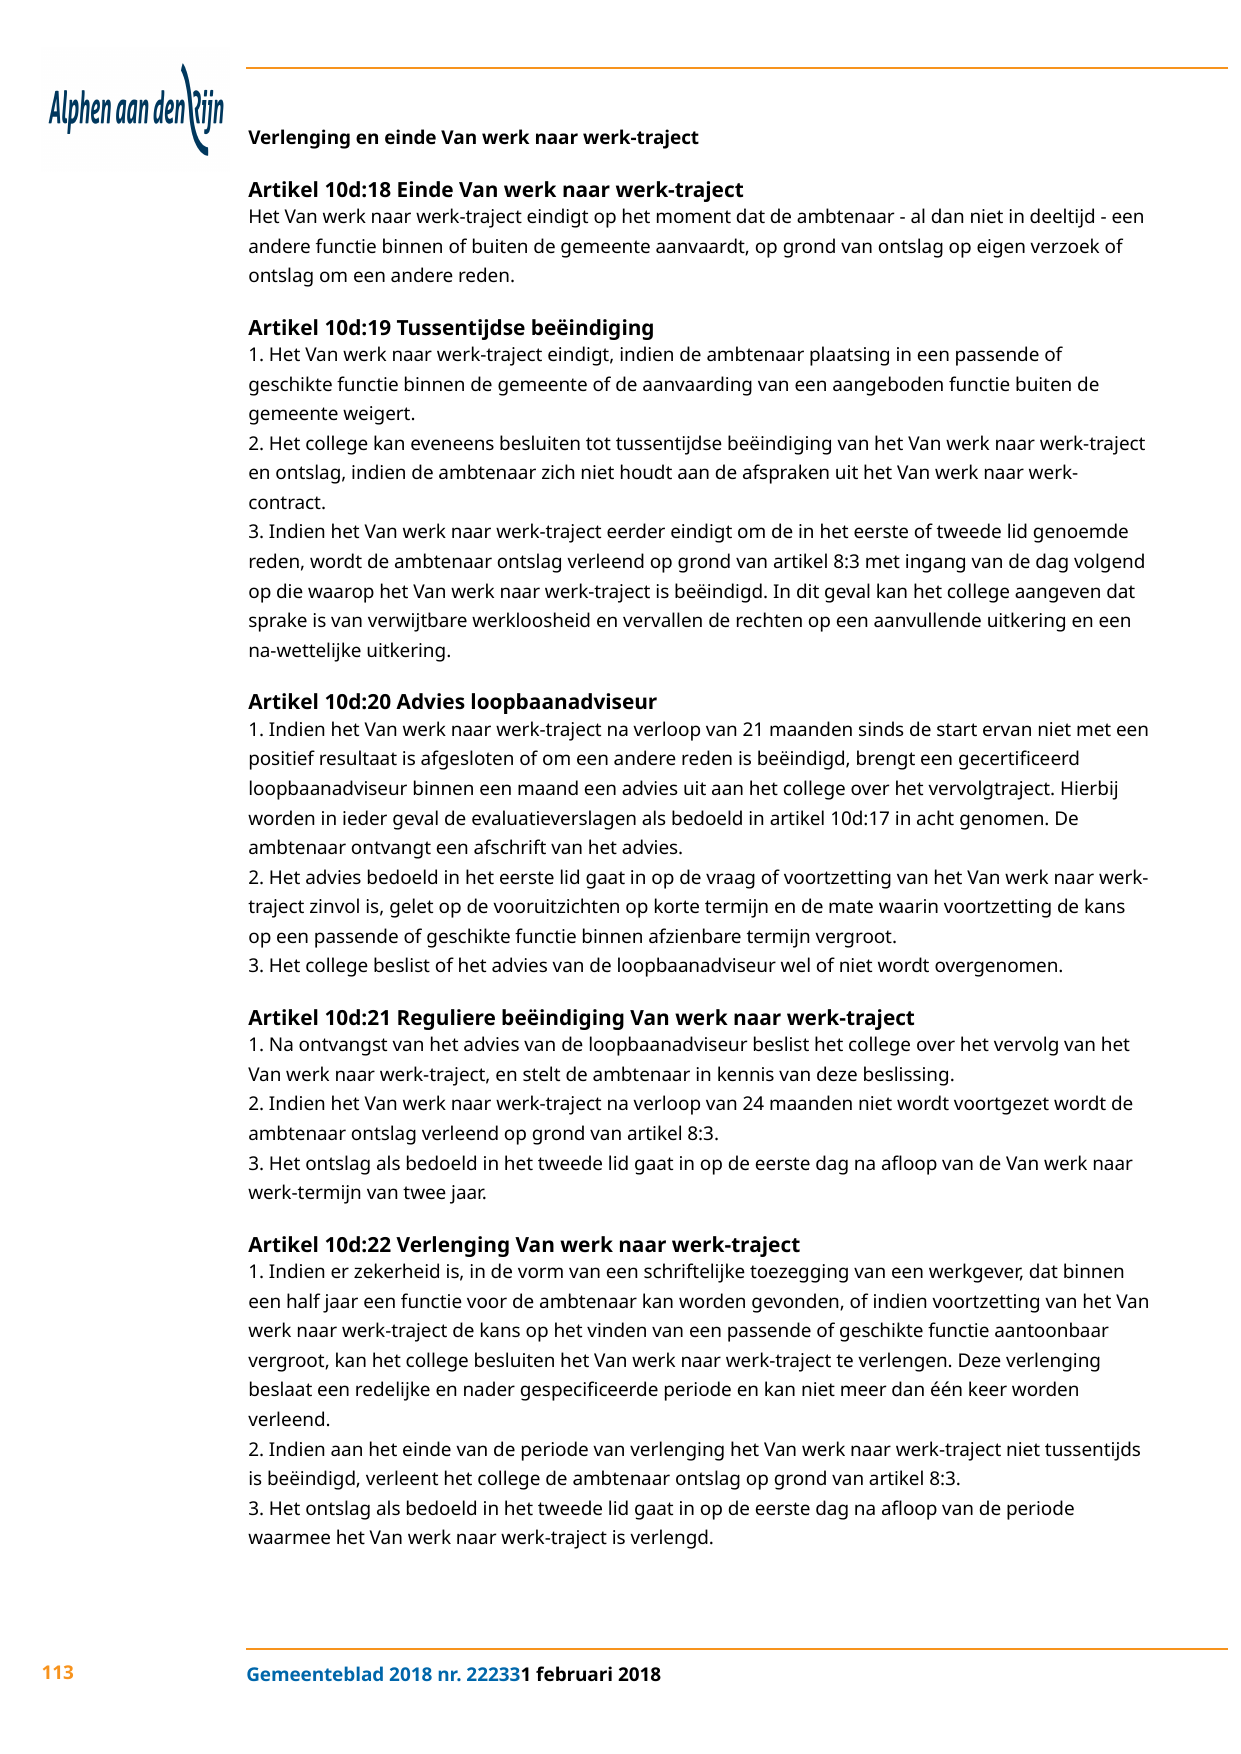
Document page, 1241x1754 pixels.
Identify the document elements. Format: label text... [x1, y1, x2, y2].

text Artikel 10d:22 Verlenging Van werk naar werk-traject [248, 1230, 1152, 1258]
text 1. Na ontvangst van het advies van de loopbaanadviseur beslist het college over het vervolg van het Van werk naar werk-traject, en stelt de ambtenaar in kennis van deze beslissing. [248, 1031, 1152, 1087]
text 3. Het college beslist of het advies van de loopbaanadviseur wel of niet wordt overgenomen. [248, 953, 1152, 978]
text 3. Indien het Van werk naar werk-traject eerder eindigt om de in het eerste of tweede lid genoemde reden, wordt de ambtenaar ontslag verleend op grond van artikel 8:3 met ingang van de dag volgend op die waarop het Van werk naar werk-traject is beëindigd. In dit geval kan het college aangeven dat sprake is van verwijtbare werkloosheid en vervallen de rechten op een aanvullende uitkering en een na-wettelijke uitkering. [248, 519, 1152, 663]
text Verlenging en einde Van werk naar werk-traject [248, 124, 1152, 150]
text 2. Indien aan het einde van de periode van verlenging het Van werk naar werk-traject niet tussentijds is beëindigd, verleent het college de ambtenaar ontslag op grond van artikel 8:3. [248, 1436, 1152, 1491]
text 3. Het ontslag als bedoeld in het tweede lid gaat in op de eerste dag na afloop van de periode waarmee het Van werk naar werk-traject is verlengd. [248, 1495, 1152, 1550]
text 3. Het ontslag als bedoeld in het tweede lid gaat in op de eerste dag na afloop van de Van werk naar werk-termijn van twee jaar. [248, 1150, 1152, 1205]
text 1. Indien er zekerheid is, in de vorm van een schriftelijke toezegging van een werkgever, dat binnen een half jaar een functie voor de ambtenaar kan worden gevonden, of indien voortzetting van het Van werk naar werk-traject de kans op het vinden van een passende of geschikte functie aantoonbaar vergroot, kan het college besluiten het Van werk naar werk-traject te verlengen. Deze verlenging beslaat een redelijke en nader gespecificeerde periode en kan niet meer dan één keer worden verleend. [248, 1258, 1152, 1432]
text 2. Het advies bedoeld in het eerste lid gaat in op de vraag of voortzetting van het Van werk naar werk-traject zinvol is, gelet op de vooruitzichten op korte termijn en de mate waarin voortzetting de kans op een passende of geschikte functie binnen afzienbare termijn vergroot. [248, 864, 1152, 949]
text Artikel 10d:19 Tussentijdse beëindiging [248, 313, 1152, 341]
text Artikel 10d:18 Einde Van werk naar werk-traject [248, 175, 1152, 203]
picture [41, 47, 231, 172]
text Artikel 10d:21 Reguliere beëindiging Van werk naar werk-traject [248, 1003, 1152, 1031]
text 1. Het Van werk naar werk-traject eindigt, indien de ambtenaar plaatsing in een passende of geschikte functie binnen de gemeente of de aanvaarding van een aangeboden functie buiten de gemeente weigert. [248, 341, 1152, 426]
text 2. Het college kan eveneens besluiten tot tussentijdse beëindiging van het Van werk naar werk-traject en ontslag, indien de ambtenaar zich niet houdt aan de afspraken uit het Van werk naar werk-contract. [248, 430, 1152, 515]
text Het Van werk naar werk-traject eindigt op het moment dat de ambtenaar - al dan niet in deeltijd - een andere functie binnen of buiten de gemeente aanvaardt, op grond van ontslag op eigen verzoek of ontslag om een andere reden. [248, 203, 1152, 288]
text Artikel 10d:20 Advies loopbaanadviseur [248, 687, 1152, 716]
text 1. Indien het Van werk naar werk-traject na verloop van 21 maanden sinds de start ervan niet met een positief resultaat is afgesloten of om een andere reden is beëindigd, brengt een gecertificeerd loopbaanadviseur binnen een maand een advies uit aan het college over het vervolgtraject. Hierbij worden in ieder geval de evaluatieverslagen als bedoeld in artikel 10d:17 in acht genomen. De ambtenaar ontvangt een afschrift van het advies. [248, 716, 1152, 860]
text 2. Indien het Van werk naar werk-traject na verloop van 24 maanden niet wordt voortgezet wordt de ambtenaar ontslag verleend op grond van artikel 8:3. [248, 1091, 1152, 1146]
